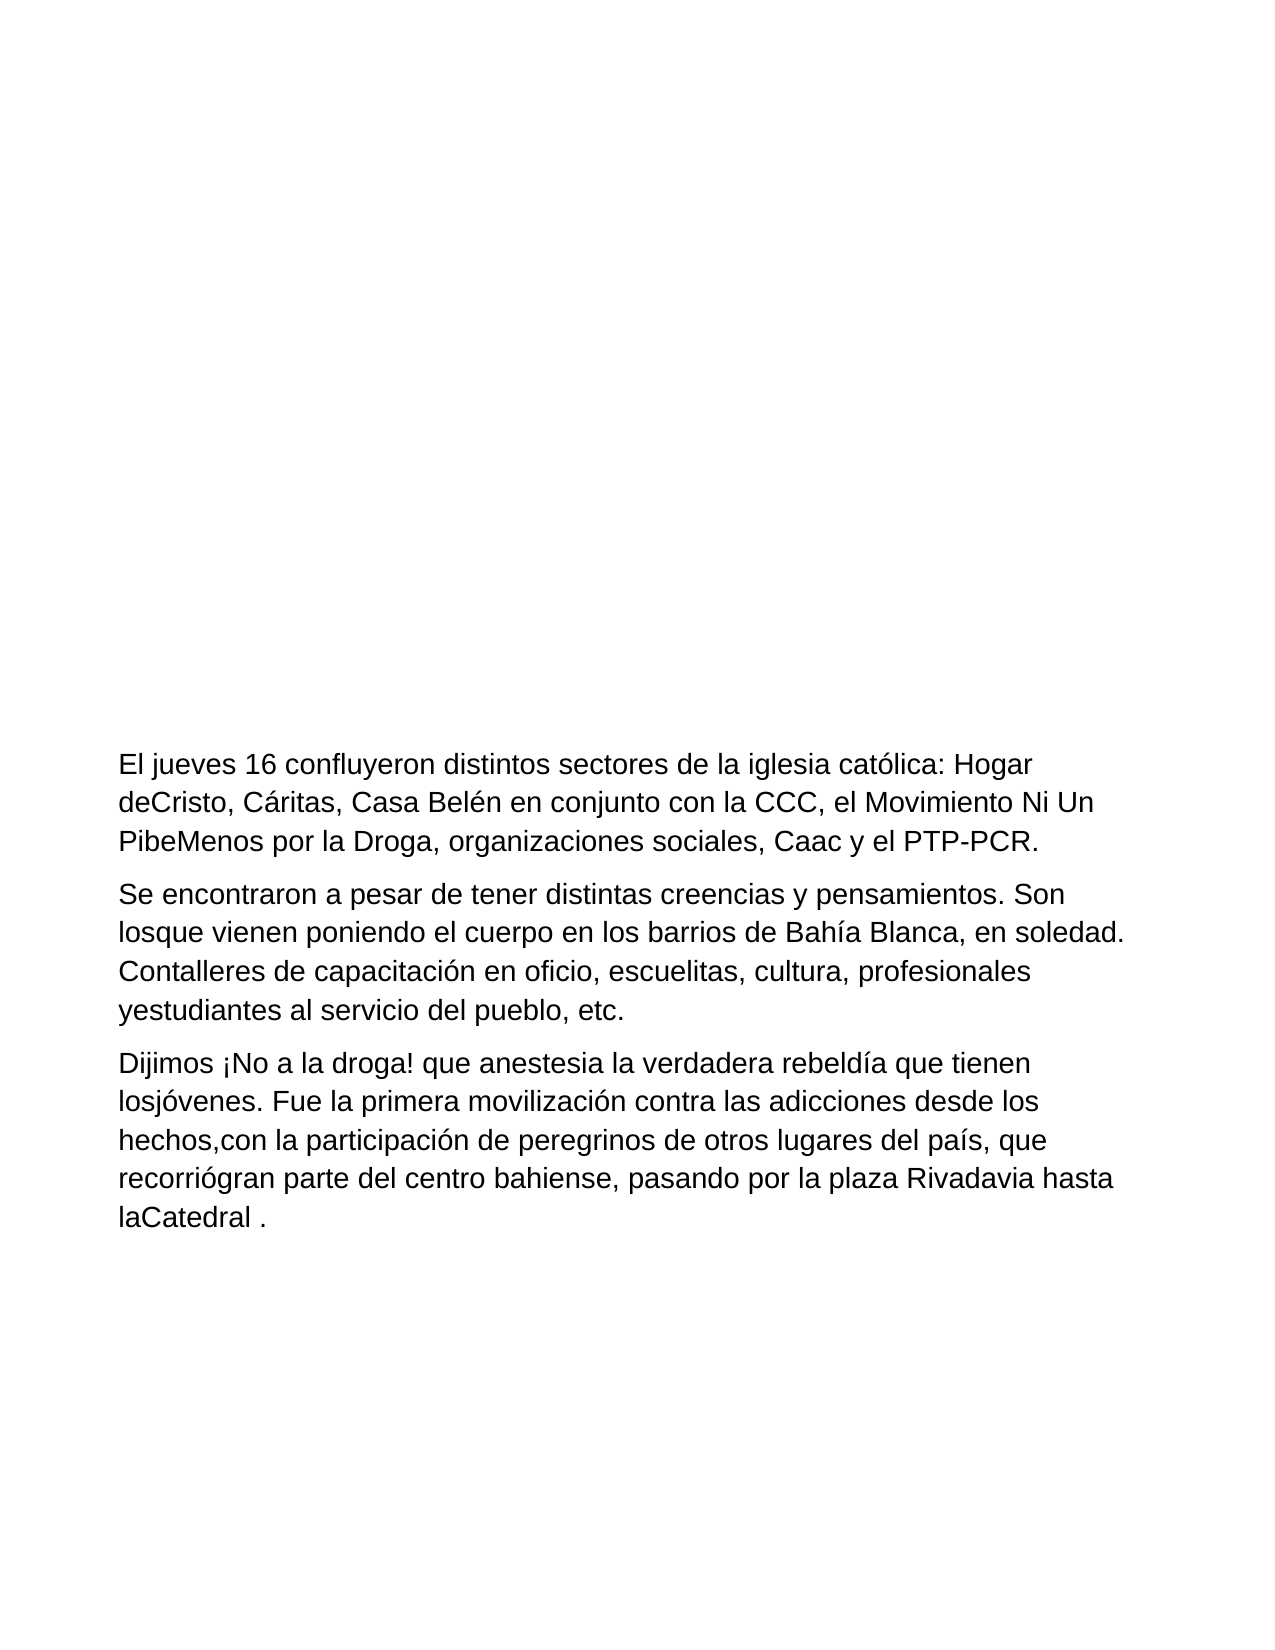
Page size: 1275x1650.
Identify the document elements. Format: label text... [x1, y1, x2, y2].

text Dijimos ¡No a la droga! que anestesia la verdadera rebeldía que tienen losjóvenes. Fue la primera movilización contra las adicciones desde los hechos,con la participación de peregrinos de otros lugares del país, que recorriógran parte del centro bahiense, pasando por la plaza Rivadavia hasta laCatedral . [118, 1046, 1157, 1233]
text Se encontraron a pesar de tener distintas creencias y pensamientos. Son losque vienen poniendo el cuerpo en los barrios de Bahía Blanca, en soledad. Contalleres de capacitación en oficio, escuelitas, cultura, profesionales yestudiantes al servicio del pueblo, etc. [118, 877, 1157, 1026]
text El jueves 16 confluyeron distintos sectores de la iglesia católica: Hogar deCristo, Cáritas, Casa Belén en conjunto con la CCC, el Movimiento Ni Un PibeMenos por la Droga, organizaciones sociales, Caac y el PTP-PCR. [118, 747, 1157, 857]
